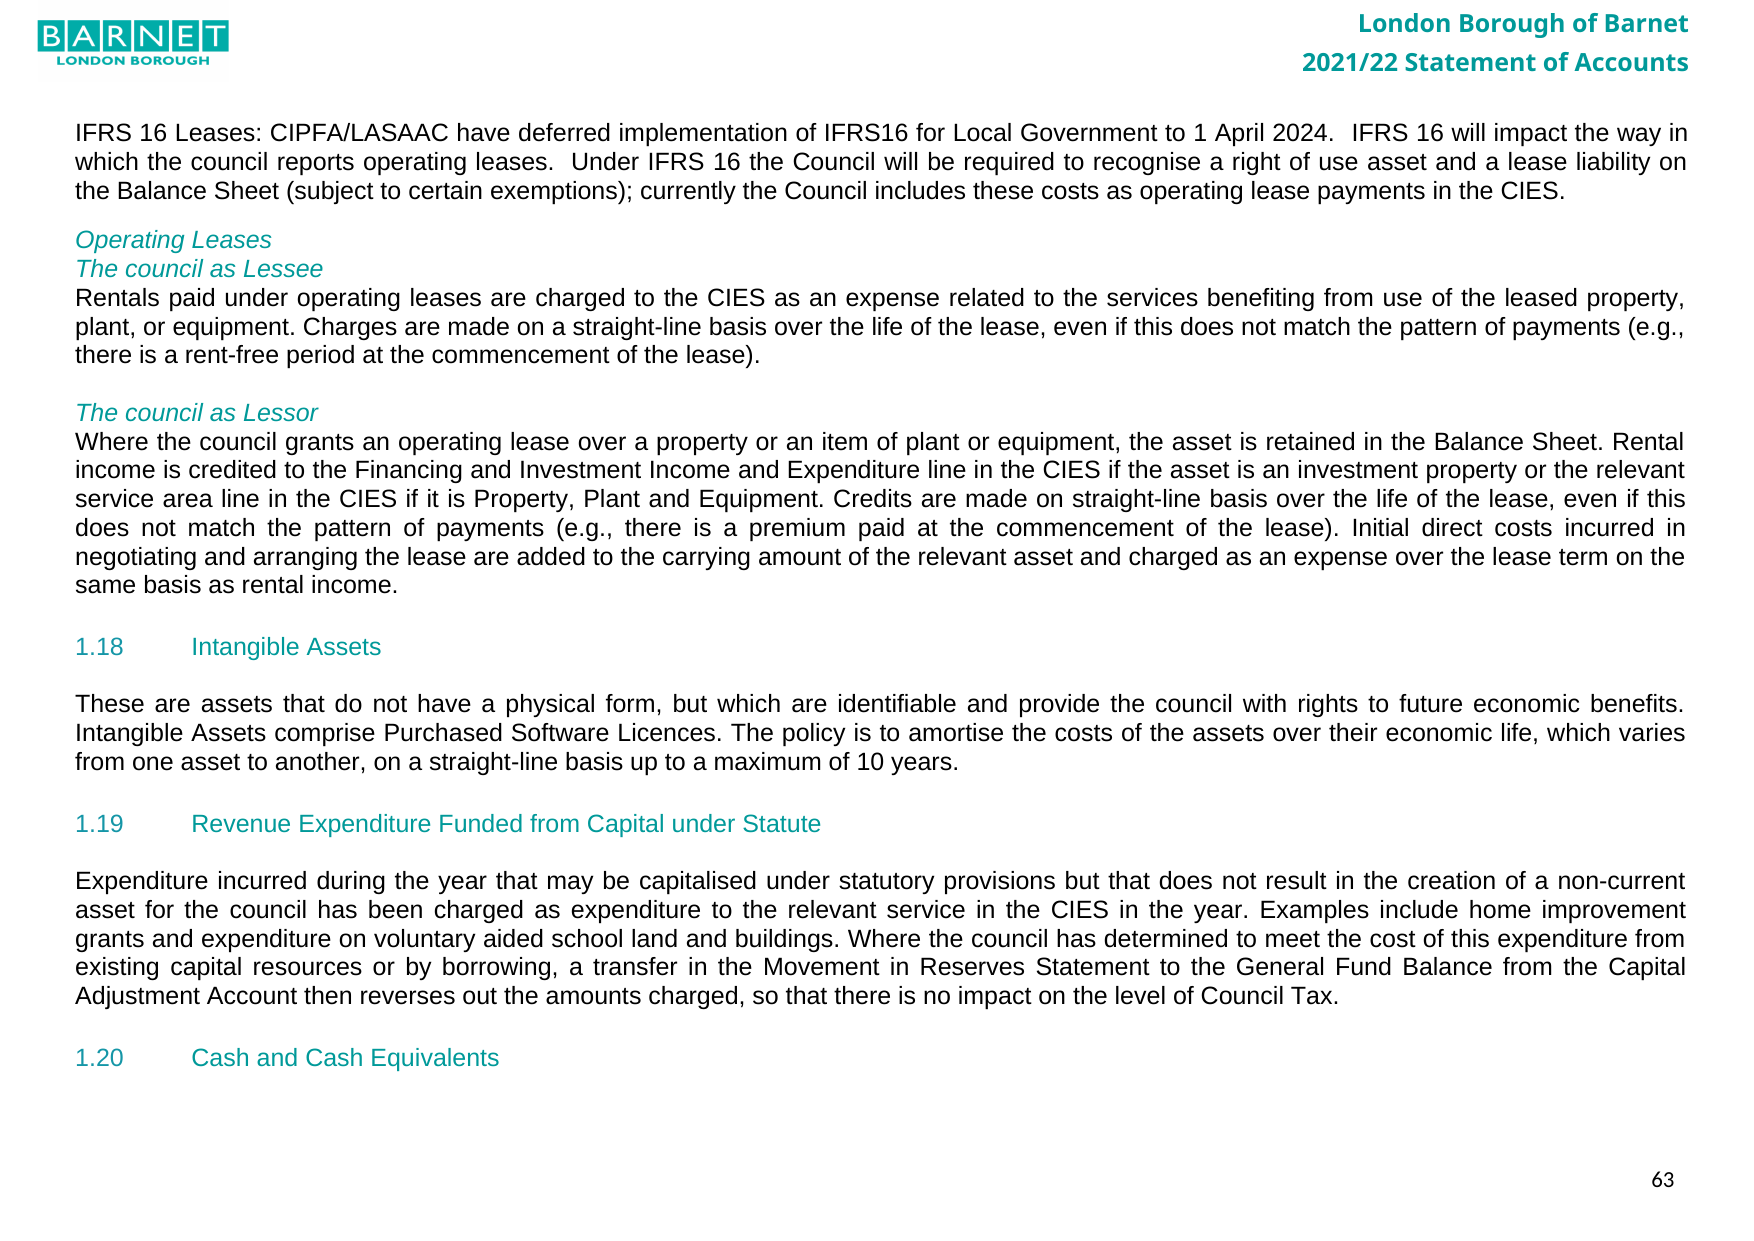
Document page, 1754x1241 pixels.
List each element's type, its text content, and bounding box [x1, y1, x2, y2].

text IFRS 16 Leases: CIPFA/LASAAC have deferred implementation of IFRS16 for Local Government to 1 April 2024. IFRS 16 will impact the way in which the council reports operating leases. Under IFRS 16 the Council will be required to recognise a right of use asset and a lease liability on the Balance Sheet (subject to certain exemptions); currently the Council includes these costs as operating lease payments in the CIES. [75, 118, 1689, 204]
text The council as Lessee [75, 254, 1689, 283]
subtitle Operating Leases [75, 225, 1689, 254]
text The council as Lessor [75, 398, 1689, 426]
text These are assets that do not have a physical form, but which are identifiable and provide the council with rights to future economic benefits. Intangible Assets comprise Purchased Software Licences. The policy is to amortise the costs of the assets over their economic life, which varies from one asset to another, on a straight-line basis up to a maximum of 10 years. [75, 689, 1689, 776]
text Rentals paid under operating leases are charged to the CIES as an expense related to the services benefiting from use of the leased property, plant, or equipment. Charges are made on a straight-line basis over the life of the lease, even if this does not match the pattern of payments (e.g., there is a rent-free period at the commencement of the lease). [75, 283, 1689, 369]
text Expenditure incurred during the year that may be capitalised under statutory provisions but that does not result in the creation of a non-current asset for the council has been charged as expenditure to the relevant service in the CIES in the year. Examples include home improvement grants and expenditure on voluntary aided school land and buildings. Where the council has determined to meet the cost of this expenditure from existing capital resources or by borrowing, a transfer in the Movement in Reserves Statement to the General Fund Balance from the Capital Adjustment Account then reverses out the amounts charged, so that there is no impact on the level of Council Tax. [75, 866, 1689, 1010]
subtitle Revenue Expenditure Funded from Capital under Statute [75, 808, 1689, 837]
text Where the council grants an operating lease over a property or an item of plant or equipment, the asset is retained in the Balance Sheet. Rental income is credited to the Financing and Investment Income and Expenditure line in the CIES if the asset is an investment property or the relevant service area line in the CIES if it is Property, Plant and Equipment. Credits are made on straight-line basis over the life of the lease, even if this does not match the pattern of payments (e.g., there is a premium paid at the commencement of the lease). Initial direct costs incurred in negotiating and arranging the lease are added to the carrying amount of the relevant asset and charged as an expense over the lease term on the same basis as rental income. [75, 426, 1689, 599]
subtitle Cash and Cash Equivalents [75, 1043, 1689, 1071]
subtitle Intangible Assets [75, 632, 1689, 661]
